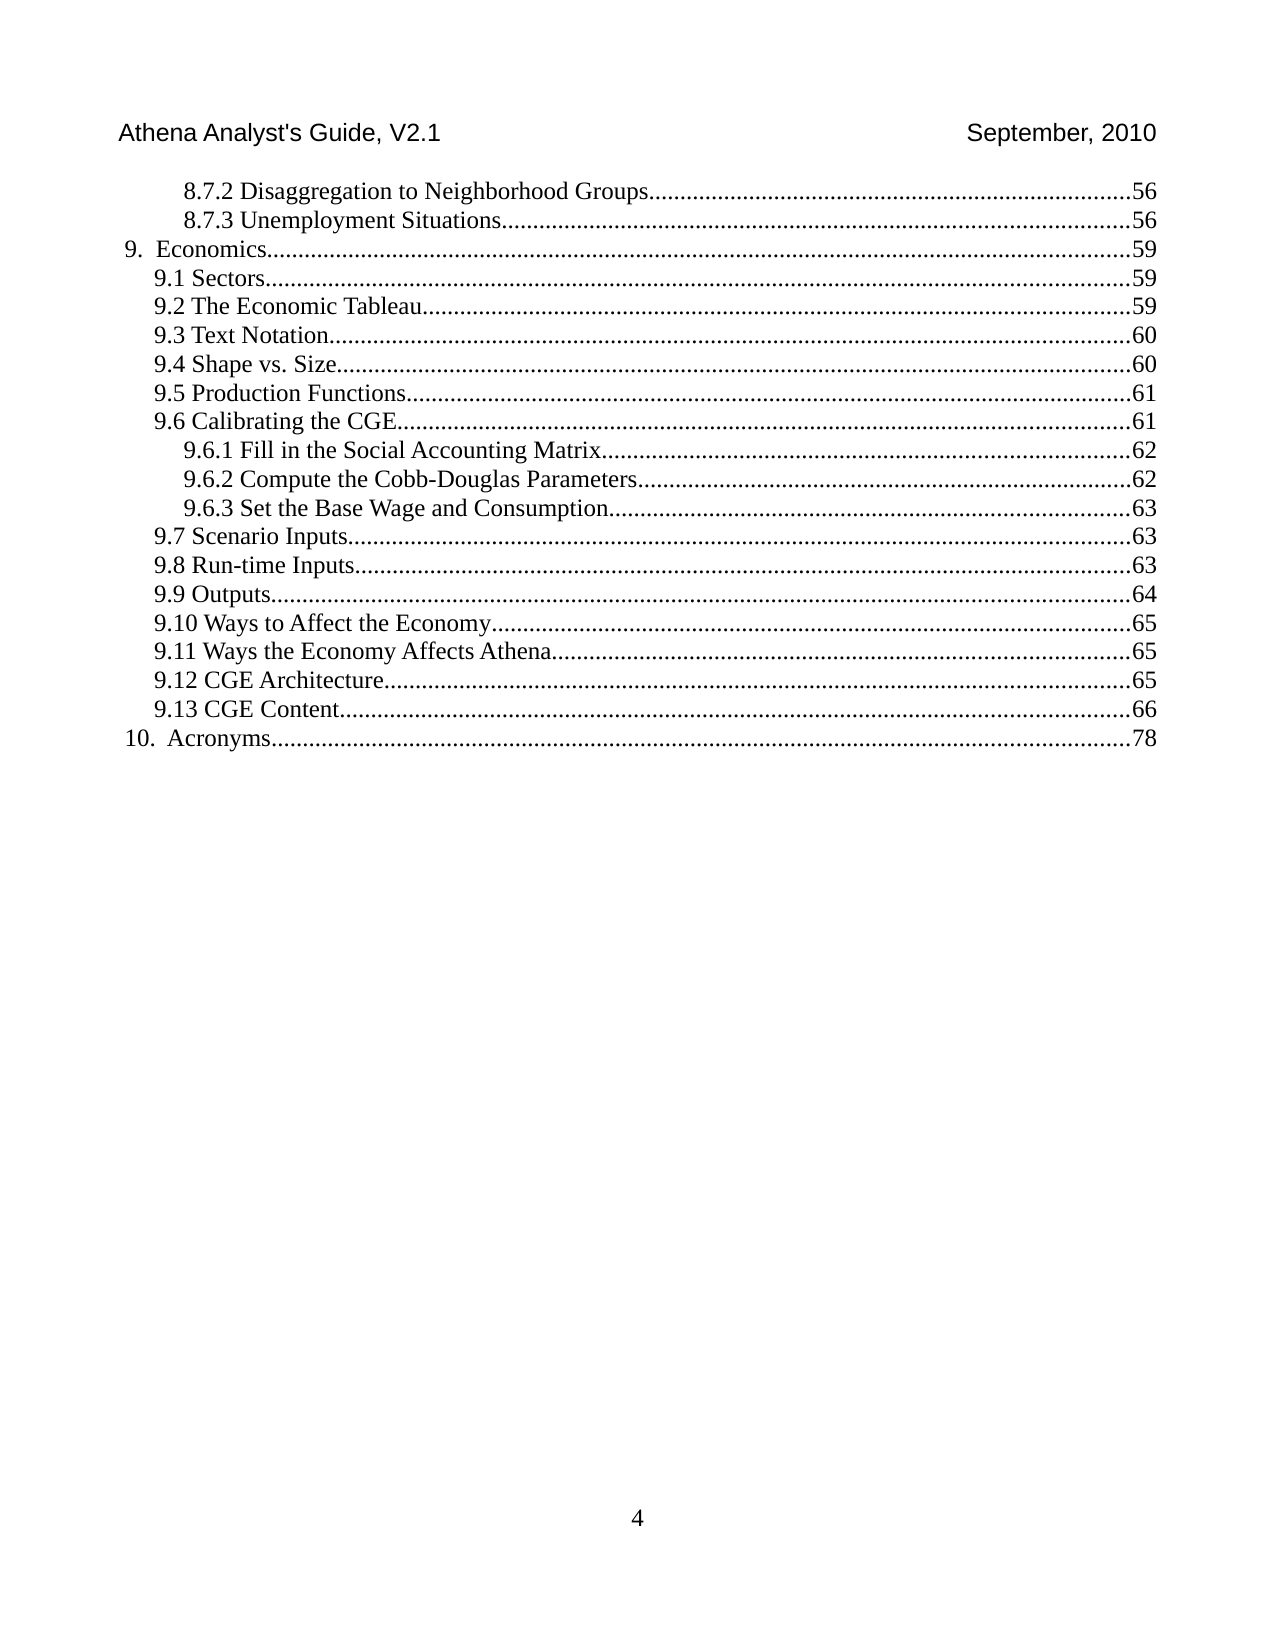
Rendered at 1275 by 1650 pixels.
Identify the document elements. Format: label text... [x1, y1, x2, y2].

text 9.9 Outputs 64 [148, 579, 1157, 608]
text 9.8 Run-time Inputs 63 [148, 550, 1157, 579]
text 9.6.1 Fill in the Social Accounting Matrix 62 [177, 435, 1157, 464]
text 9.12 CGE Architecture 65 [148, 665, 1157, 694]
text 9.4 Shape vs. Size 60 [148, 349, 1157, 378]
text 8.7.2 Disaggregation to Neighborhood Groups 56 [177, 176, 1157, 205]
text 10. Acronyms 78 [118, 723, 1157, 751]
text 9.6 Calibrating the CGE 61 [148, 406, 1157, 435]
text 9.13 CGE Content 66 [148, 694, 1157, 723]
text 9.11 Ways the Economy Affects Athena 65 [148, 636, 1157, 665]
text 9. Economics 59 [118, 234, 1157, 263]
text 9.7 Scenario Inputs 63 [148, 521, 1157, 550]
text 9.6.2 Compute the Cobb-Douglas Parameters 62 [177, 464, 1157, 493]
text 9.6.3 Set the Base Wage and Consumption 63 [177, 493, 1157, 521]
text 9.10 Ways to Affect the Economy 65 [148, 608, 1157, 636]
text 9.1 Sectors 59 [148, 263, 1157, 291]
text 9.2 The Economic Tableau 59 [148, 291, 1157, 320]
text 8.7.3 Unemployment Situations 56 [177, 205, 1157, 234]
text 9.3 Text Notation 60 [148, 320, 1157, 349]
text 9.5 Production Functions 61 [148, 378, 1157, 406]
